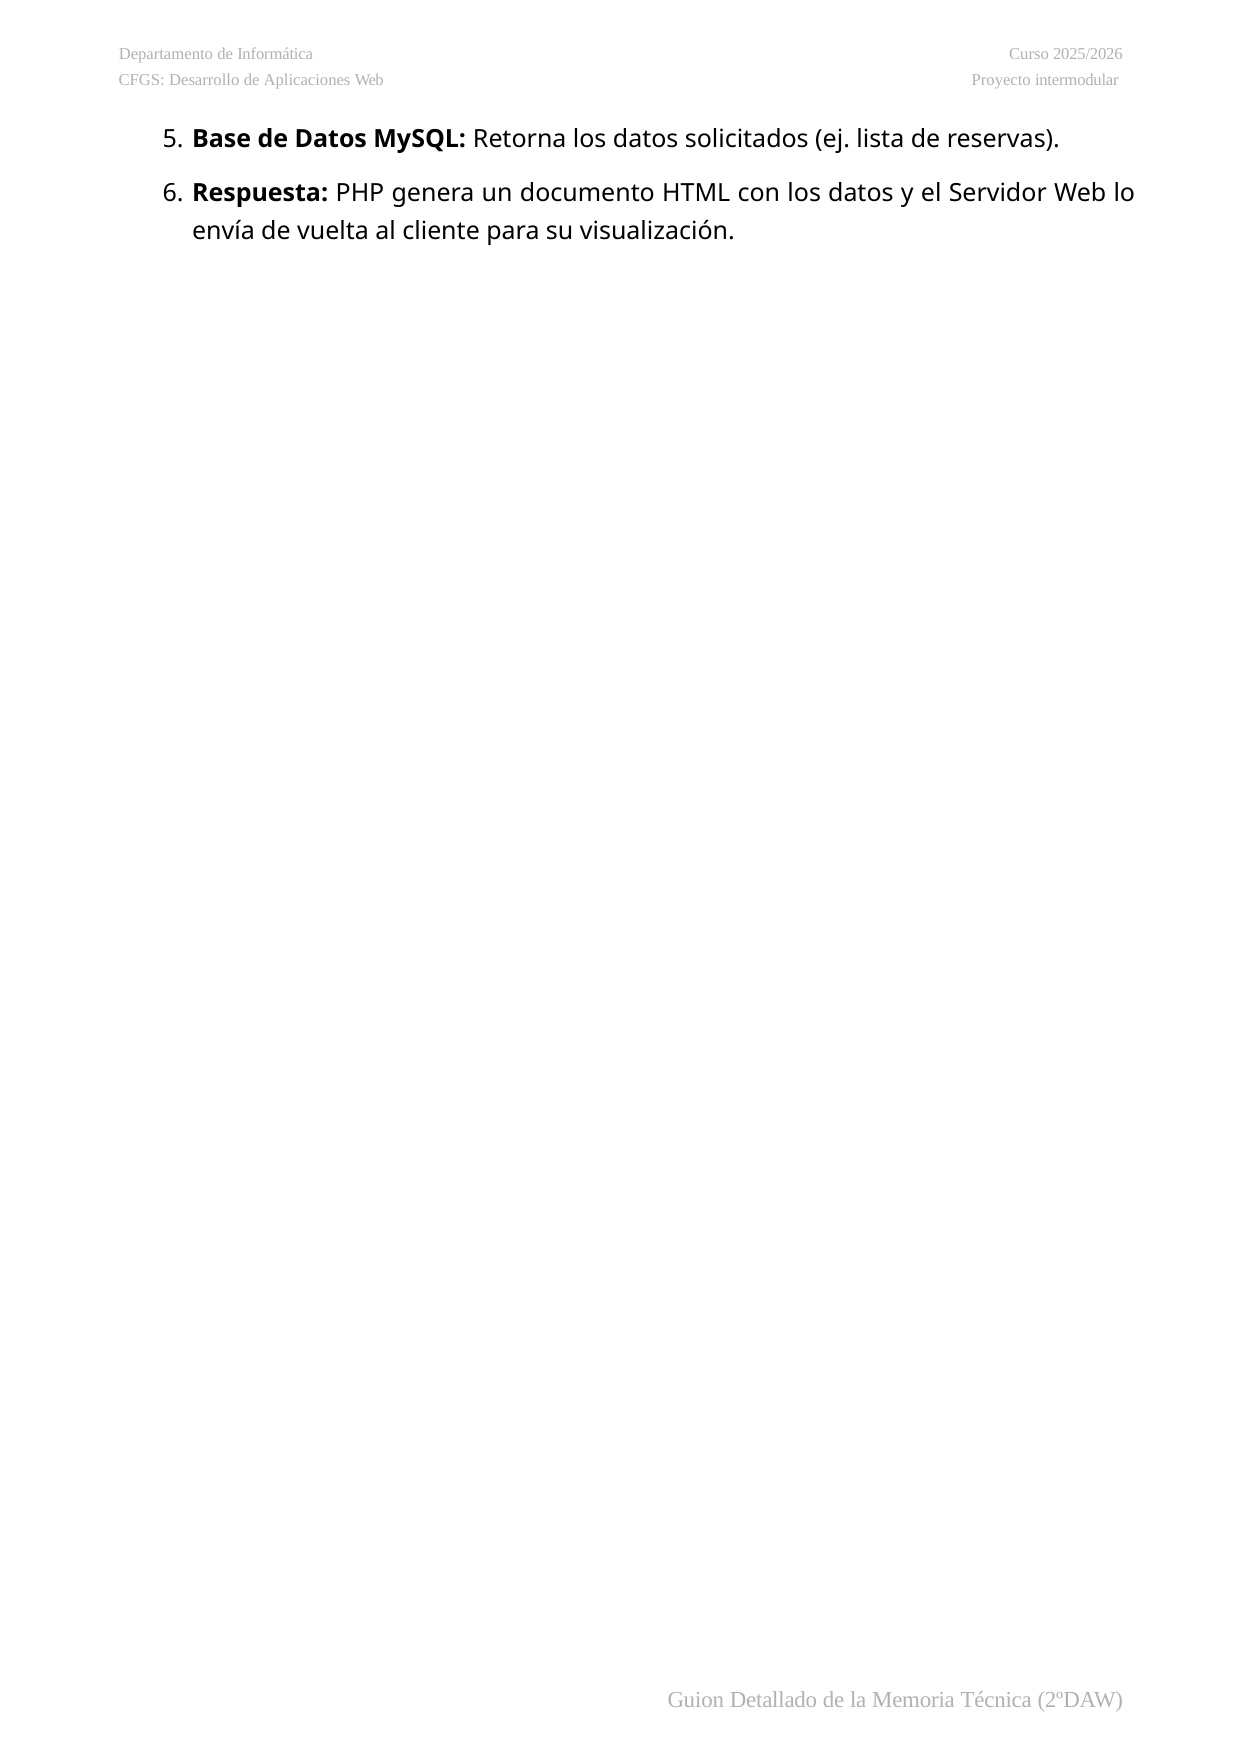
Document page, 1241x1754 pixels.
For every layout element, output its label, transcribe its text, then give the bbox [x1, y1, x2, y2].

list Base de Datos MySQL: Retorna los datos solicitados (ej. lista de reservas). [162, 121, 1137, 155]
list Respuesta: PHP genera un documento HTML con los datos y el Servidor Web lo envía de vuelta al cliente para su visualización. [162, 174, 1137, 247]
